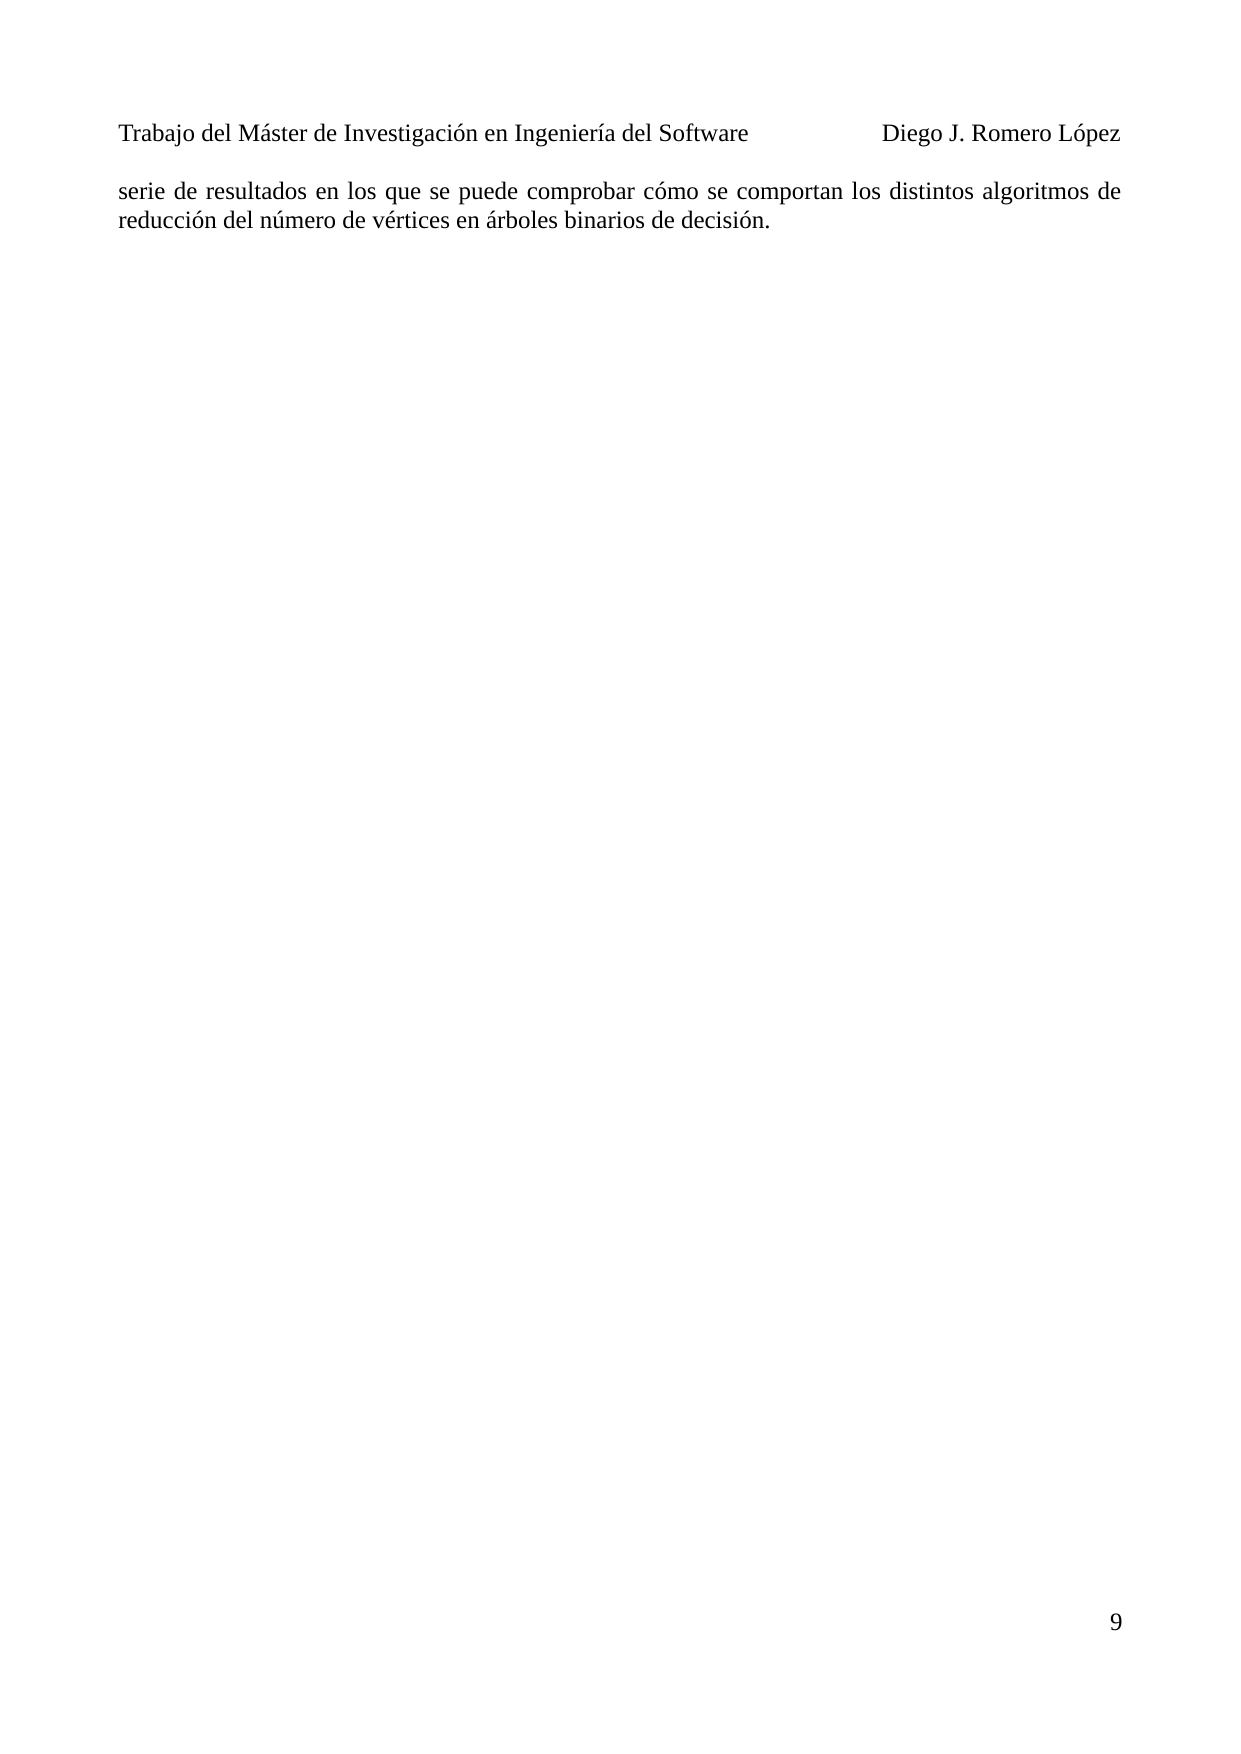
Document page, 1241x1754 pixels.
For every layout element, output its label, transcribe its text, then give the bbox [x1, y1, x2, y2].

text serie de resultados en los que se puede comprobar cómo se comportan los distintos algoritmos de reducción del número de vértices en árboles binarios de decisión. [118, 176, 1122, 234]
